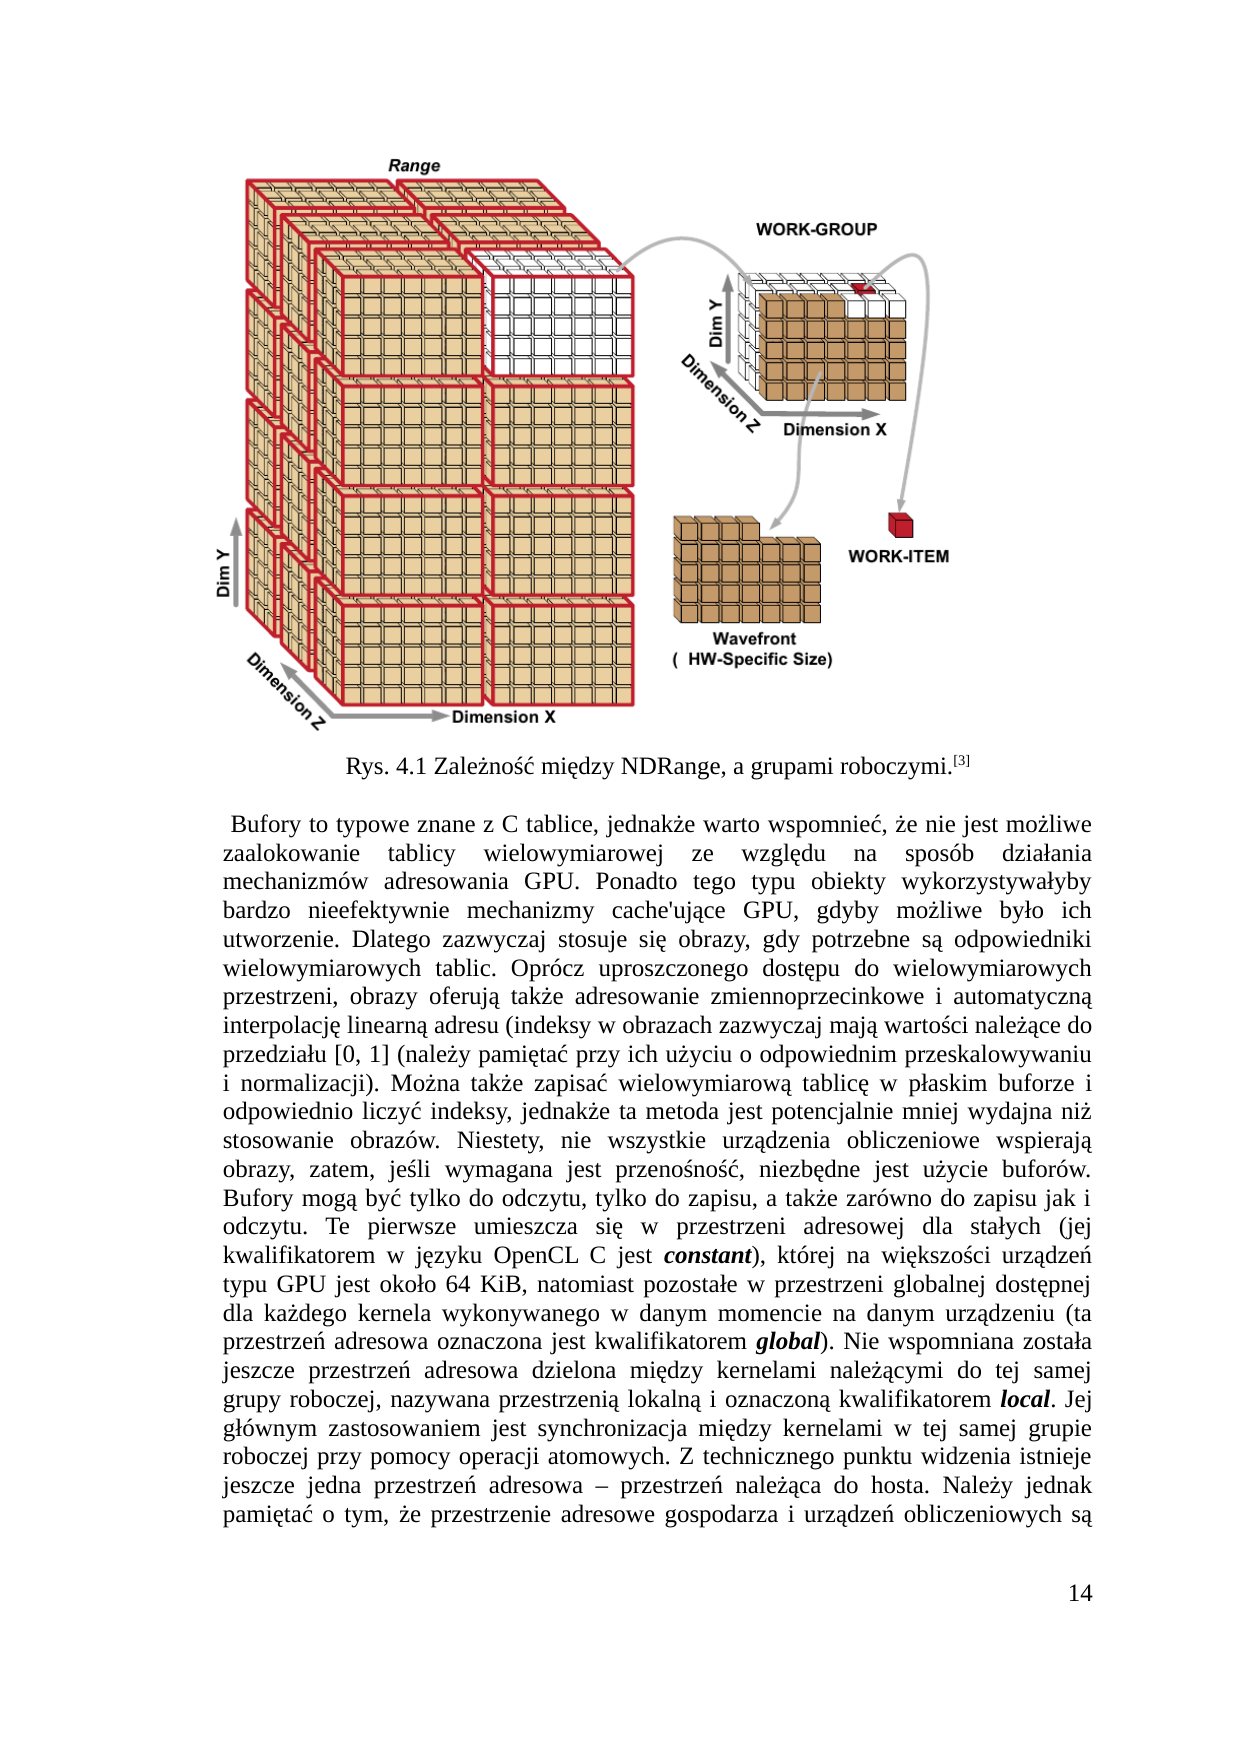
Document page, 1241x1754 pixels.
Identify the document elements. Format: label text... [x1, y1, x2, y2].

list Bufory to typowe znane z C tablice, jednakże warto wspomnieć, że nie jest możliwe zaalokowanie tablicy wielowymiarowej ze względu na sposób działania mechanizmów adresowania GPU. Ponadto tego typu obiekty wykorzystywałyby bardzo nieefektywnie mechanizmy cache'ujące GPU, gdyby możliwe było ich utworzenie. Dlatego zazwyczaj stosuje się obrazy, gdy potrzebne są odpowiedniki wielowymiarowych tablic. Oprócz uproszczonego dostępu do wielowymiarowych przestrzeni, obrazy oferują także adresowanie zmiennoprzecinkowe i automatyczną interpolację linearną adresu (indeksy w obrazach zazwyczaj mają wartości należące do przedziału [0, 1] (należy pamiętać przy ich użyciu o odpowiednim przeskalowywaniu i normalizacji). Można także zapisać wielowymiarową tablicę w płaskim buforze i odpowiednio liczyć indeksy, jednakże ta metoda jest potencjalnie mniej wydajna niż stosowanie obrazów. Niestety, nie wszystkie urządzenia obliczeniowe wspierają obrazy, zatem, jeśli wymagana jest przenośność, niezbędne jest użycie buforów. Bufory mogą być tylko do odczytu, tylko do zapisu, a także zarówno do zapisu jak i odczytu. Te pierwsze umieszcza się w przestrzeni adresowej dla stałych (jej kwalifikatorem w języku OpenCL C jest constant), której na większości urządzeń typu GPU jest około 64 KiB, natomiast pozostałe w przestrzeni globalnej dostępnej dla każdego kernela wykonywanego w danym momencie na danym urządzeniu (ta przestrzeń adresowa oznaczona jest kwalifikatorem global). Nie wspomniana została jeszcze przestrzeń adresowa dzielona między kernelami należącymi do tej samej grupy roboczej, nazywana przestrzenią lokalną i oznaczoną kwalifikatorem local. Jej głównym zastosowaniem jest synchronizacja między kernelami w tej samej grupie roboczej przy pomocy operacji atomowych. Z technicznego punktu widzenia istnieje jeszcze jedna przestrzeń adresowa – przestrzeń należąca do hosta. Należy jednak pamiętać o tym, że przestrzenie adresowe gospodarza i urządzeń obliczeniowych są [185, 809, 1093, 1528]
picture [206, 149, 959, 741]
list Rys. 4.1 Zależność między NDRange, a grupami roboczymi.[3] [185, 751, 1093, 780]
